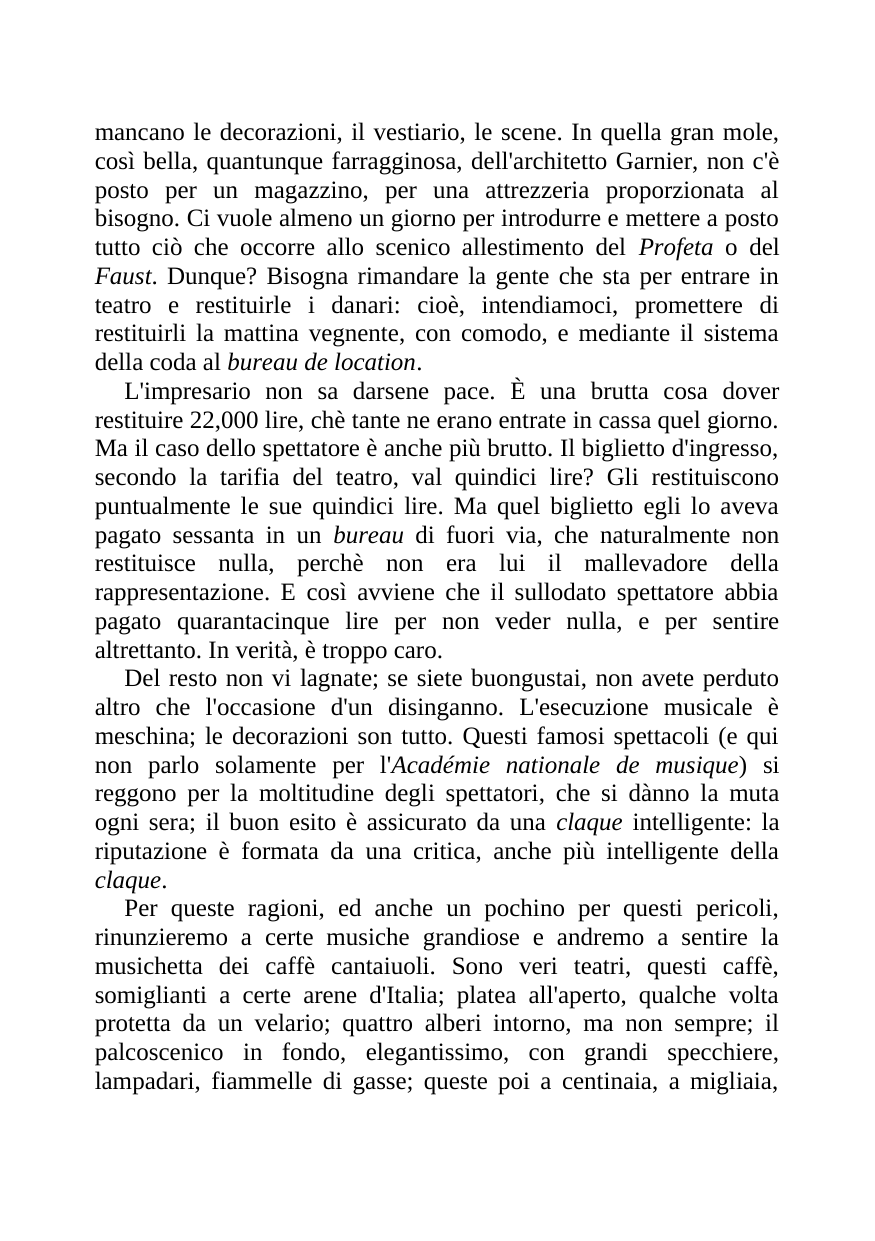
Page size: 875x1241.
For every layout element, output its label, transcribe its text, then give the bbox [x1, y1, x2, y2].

text Per queste ragioni, ed anche un pochino per questi pericoli, rinunzieremo a certe musiche grandiose e andremo a sentire la musichetta dei caffè cantaiuoli. Sono veri teatri, questi caffè, somiglianti a certe arene d'Italia; platea all'aperto, qualche volta protetta da un velario; quattro alberi intorno, ma non sempre; il palcoscenico in fondo, elegantissimo, con grandi specchiere, lampadari, fiammelle di gasse; queste poi a centinaia, a migliaia, [94, 893, 779, 1095]
text Del resto non vi lagnate; se siete buongustai, non avete perduto altro che l'occasione d'un disinganno. L'esecuzione musicale è meschina; le decorazioni son tutto. Questi famosi spettacoli (e qui non parlo solamente per l'Académie nationale de musique) si reggono per la moltitudine degli spettatori, che si dànno la muta ogni sera; il buon esito è assicurato da una claque intelligente: la riputazione è formata da una critica, anche più intelligente della claque. [94, 663, 779, 893]
text mancano le decorazioni, il vestiario, le scene. In quella gran mole, così bella, quantunque farragginosa, dell'architetto Garnier, non c'è posto per un magazzino, per una attrezzeria proporzionata al bisogno. Ci vuole almeno un giorno per introdurre e mettere a posto tutto ciò che occorre allo scenico allestimento del Profeta o del Faust. Dunque? Bisogna rimandare la gente che sta per entrare in teatro e restituirle i danari: cioè, intendiamoci, promettere di restituirli la mattina vegnente, con comodo, e mediante il sistema della coda al bureau de location. [94, 117, 779, 376]
text L'impresario non sa darsene pace. È una brutta cosa dover restituire 22,000 lire, chè tante ne erano entrate in cassa quel giorno. Ma il caso dello spettatore è anche più brutto. Il biglietto d'ingresso, secondo la tarifia del teatro, val quindici lire? Gli restituiscono puntualmente le sue quindici lire. Ma quel biglietto egli lo aveva pagato sessanta in un bureau di fuori via, che naturalmente non restituisce nulla, perchè non era lui il mallevadore della rappresentazione. E così avviene che il sullodato spettatore abbia pagato quarantacinque lire per non veder nulla, e per sentire altrettanto. In verità, è troppo caro. [94, 376, 779, 663]
